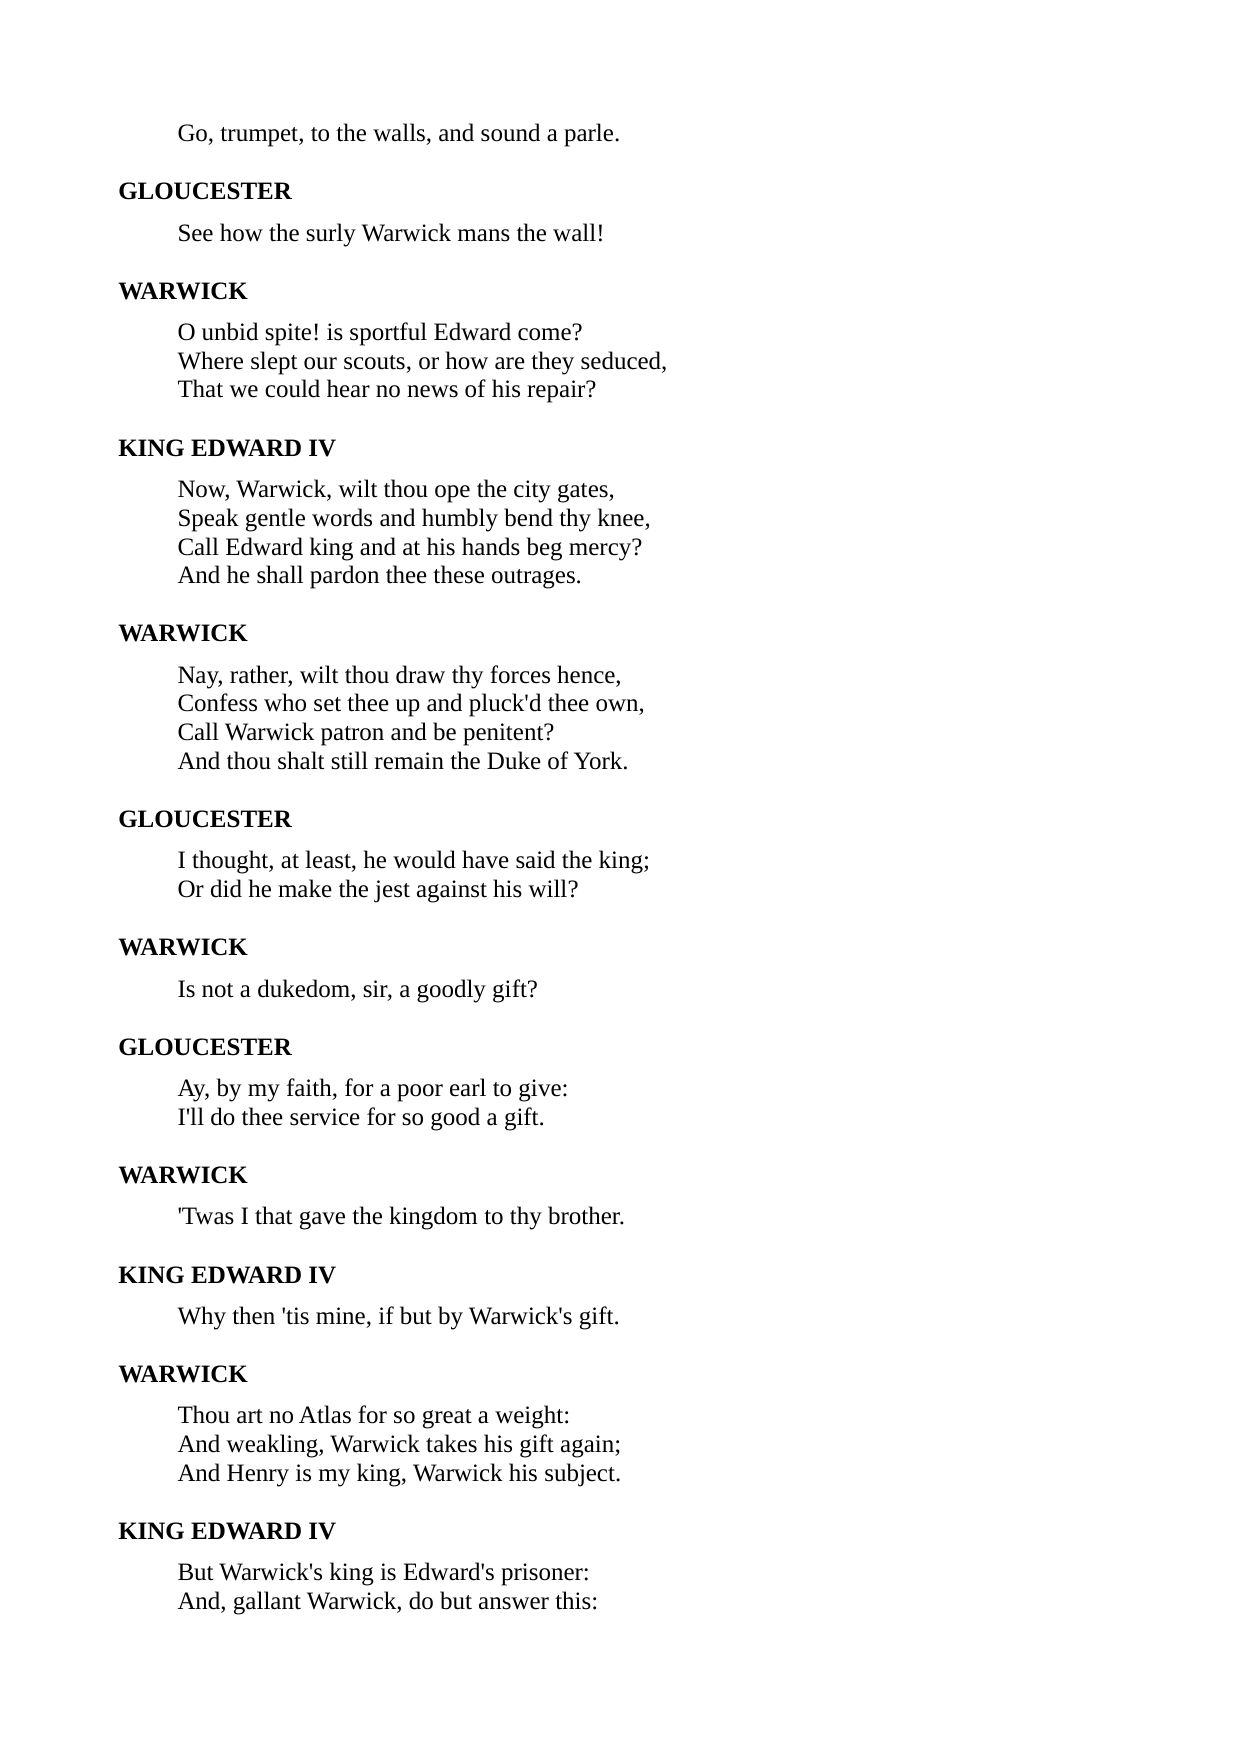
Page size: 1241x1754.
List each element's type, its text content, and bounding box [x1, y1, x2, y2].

text WARWICK [118, 932, 1122, 961]
text O unbid spite! is sportful Edward come? Where slept our scouts, or how are they seduced, That we could hear no news of his repair? [177, 317, 1063, 403]
text See how the surly Warwick mans the wall! [177, 218, 1063, 246]
text GLOUCESTER [118, 804, 1122, 833]
text KING EDWARD IV [118, 1260, 1122, 1288]
text Is not a dukedom, sir, a goodly gift? [177, 974, 1063, 1002]
text KING EDWARD IV [118, 1516, 1122, 1545]
text Ay, by my faith, for a poor earl to give: I'll do thee service for so good a gift. [177, 1073, 1063, 1131]
text Nay, rather, wilt thou draw thy forces hence, Confess who set thee up and pluck'd thee own, Call Warwick patron and be penitent? And thou shalt still remain the Duke of York. [177, 660, 1063, 775]
text Go, trumpet, to the walls, and sound a parle. [177, 118, 1063, 147]
text I thought, at least, he would have said the king; Or did he make the jest against his will? [177, 846, 1063, 903]
text Why then 'tis mine, if but by Warwick's gift. [177, 1301, 1063, 1330]
text KING EDWARD IV [118, 433, 1122, 462]
text 'Twas I that gave the kingdom to thy brother. [177, 1201, 1063, 1230]
text GLOUCESTER [118, 176, 1122, 205]
text Thou art no Atlas for so great a weight: And weakling, Warwick takes his gift again; And Henry is my king, Warwick his subject. [177, 1400, 1063, 1487]
text WARWICK [118, 1359, 1122, 1388]
text WARWICK [118, 276, 1122, 304]
text But Warwick's king is Edward's prisoner: And, gallant Warwick, do but answer this: [177, 1557, 1063, 1615]
text Now, Warwick, wilt thou ope the city gates, Speak gentle words and humbly bend thy knee, Call Edward king and at his hands beg mercy? And he shall pardon thee these outrages. [177, 474, 1063, 589]
text WARWICK [118, 618, 1122, 647]
text GLOUCESTER [118, 1032, 1122, 1061]
text WARWICK [118, 1160, 1122, 1189]
